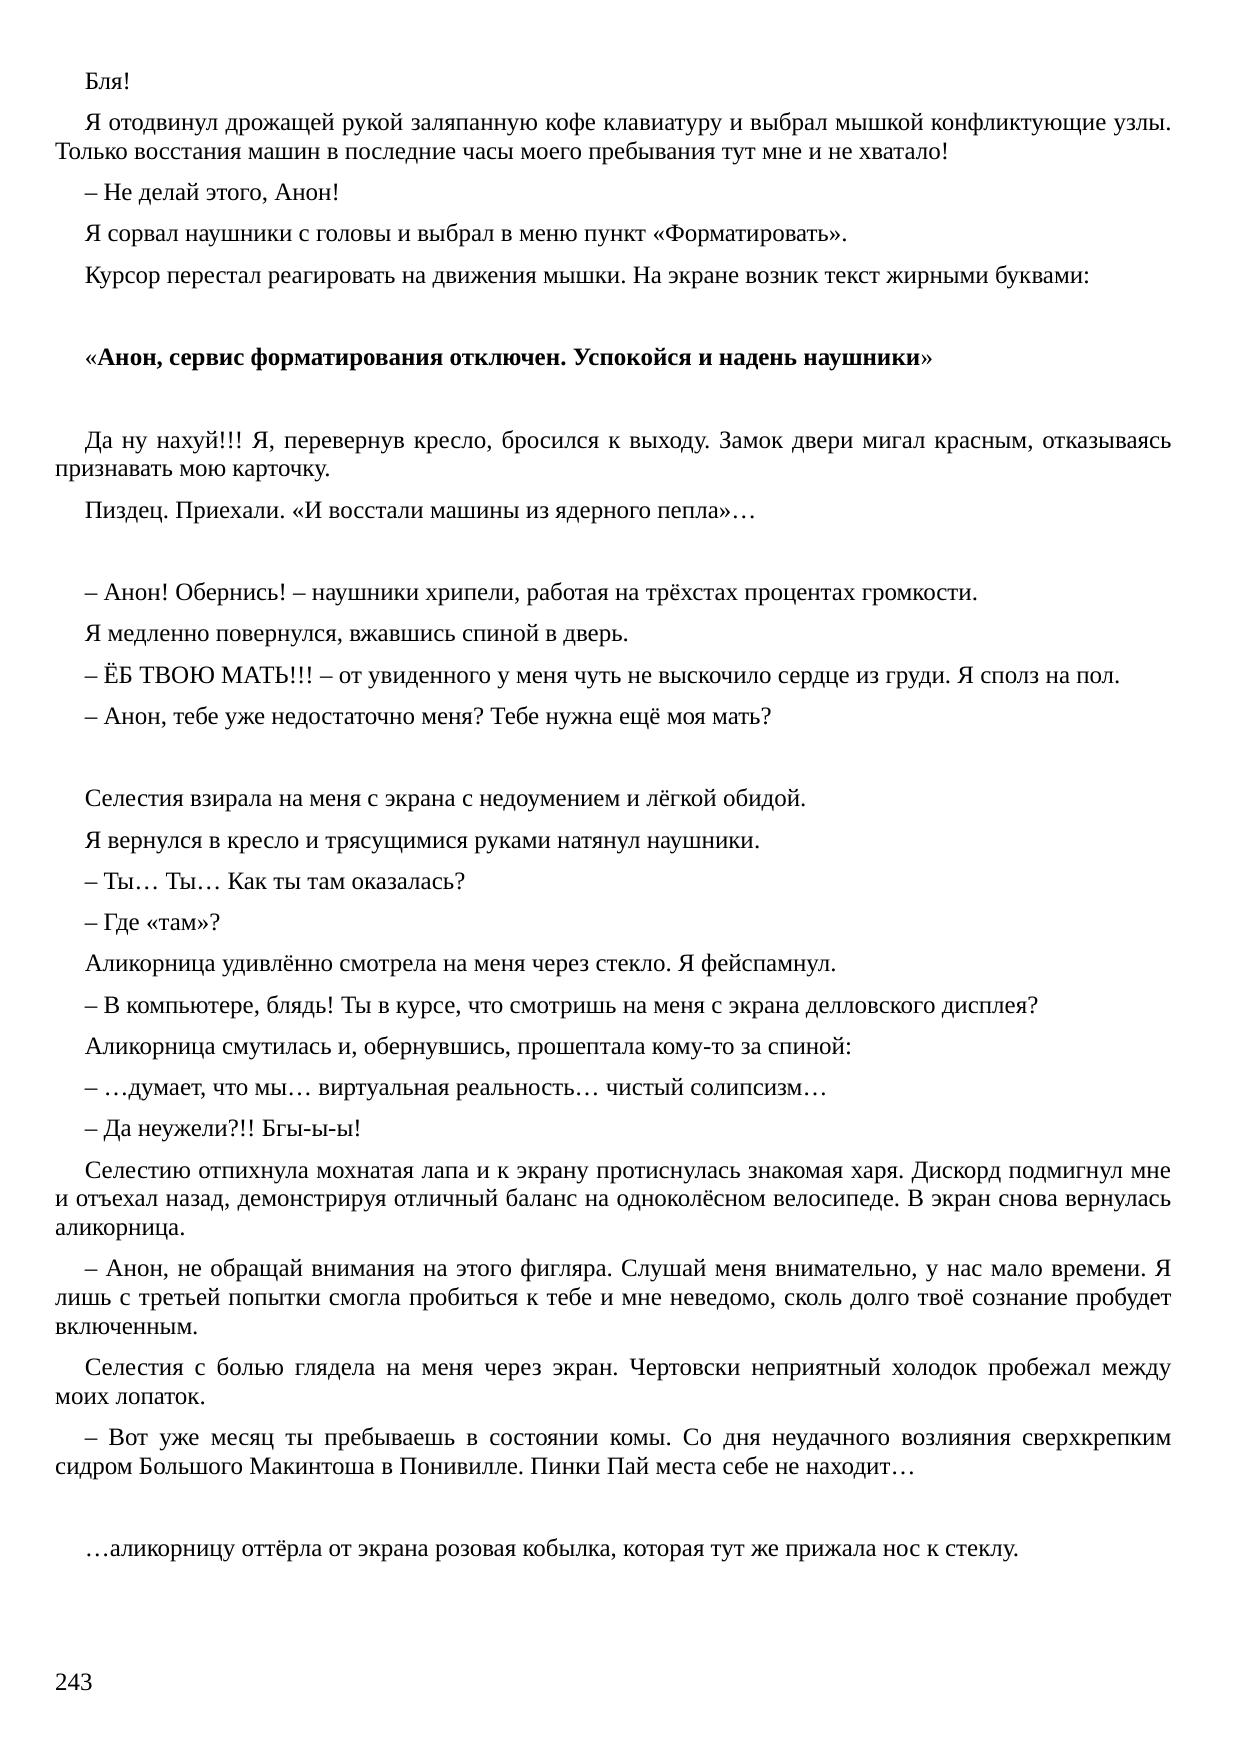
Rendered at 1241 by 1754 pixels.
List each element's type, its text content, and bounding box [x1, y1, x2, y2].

text – Анон! Обернись! – наушники хрипели, работая на трёхстах процентах громкости. [55, 577, 1173, 606]
text Я медленно повернулся, вжавшись спиной в дверь. [55, 618, 1173, 647]
text Курсор перестал реагировать на движения мышки. На экране возник текст жирными буквами: [55, 260, 1173, 288]
text Аликорница смутилась и, обернувшись, прошептала кому-то за спиной: [55, 1031, 1173, 1060]
text Селестия с болью глядела на меня через экран. Чертовски неприятный холодок пробежал между моих лопаток. [55, 1352, 1173, 1410]
text – Вот уже месяц ты пребываешь в состоянии комы. Со дня неудачного возлияния сверхкрепким сидром Большого Макинтоша в Понивилле. Пинки Пай места себе не находит… [55, 1422, 1173, 1480]
text – Где «там»? [55, 907, 1173, 936]
text – В компьютере, блядь! Ты в курсе, что смотришь на меня с экрана делловского дисплея? [55, 990, 1173, 1018]
text Селестию отпихнула мохнатая лапа и к экрану протиснулась знакомая харя. Дискорд подмигнул мне и отъехал назад, демонстрируя отличный баланс на одноколёсном велосипеде. В экран снова вернулась аликорница. [55, 1155, 1173, 1241]
text – Анон, тебе уже недостаточно меня? Тебе нужна ещё моя мать? [55, 701, 1173, 730]
text Я отодвинул дрожащей рукой заляпанную кофе клавиатуру и выбрал мышкой конфликтующие узлы. Только восстания машин в последние часы моего пребывания тут мне и не хватало! [55, 107, 1173, 165]
text Бля! [55, 66, 1173, 95]
text – ЁБ ТВОЮ МАТЬ!!! – от увиденного у меня чуть не выскочило сердце из груди. Я сполз на пол. [55, 660, 1173, 688]
text Я сорвал наушники с головы и выбрал в меню пункт «Форматировать». [55, 218, 1173, 247]
text – Анон, не обращай внимания на этого фигляра. Слушай меня внимательно, у нас мало времени. Я лишь с третьей попытки смогла пробиться к тебе и мне неведомо, сколь долго твоё сознание пробудет включенным. [55, 1253, 1173, 1340]
text «Анон, сервис форматирования отключен. Успокойся и надень наушники» [55, 342, 1173, 371]
text Селестия взирала на меня с экрана с недоумением и лёгкой обидой. [55, 783, 1173, 812]
text Да ну нахуй!!! Я, перевернув кресло, бросился к выходу. Замок двери мигал красным, отказываясь признавать мою карточку. [55, 425, 1173, 482]
text – …думает, что мы… виртуальная реальность… чистый солипсизм… [55, 1072, 1173, 1101]
text – Ты… Ты… Как ты там оказалась? [55, 866, 1173, 895]
text Аликорница удивлённо смотрела на меня через стекло. Я фейспамнул. [55, 948, 1173, 977]
text – Не делай этого, Анон! [55, 177, 1173, 206]
text …аликорницу оттёрла от экрана розовая кобылка, которая тут же прижала нос к стеклу. [55, 1533, 1173, 1562]
text Я вернулся в кресло и трясущимися руками натянул наушники. [55, 825, 1173, 853]
text Пиздец. Приехали. «И восстали машины из ядерного пепла»… [55, 495, 1173, 523]
text – Да неужели?!! Бгы-ы-ы! [55, 1113, 1173, 1142]
